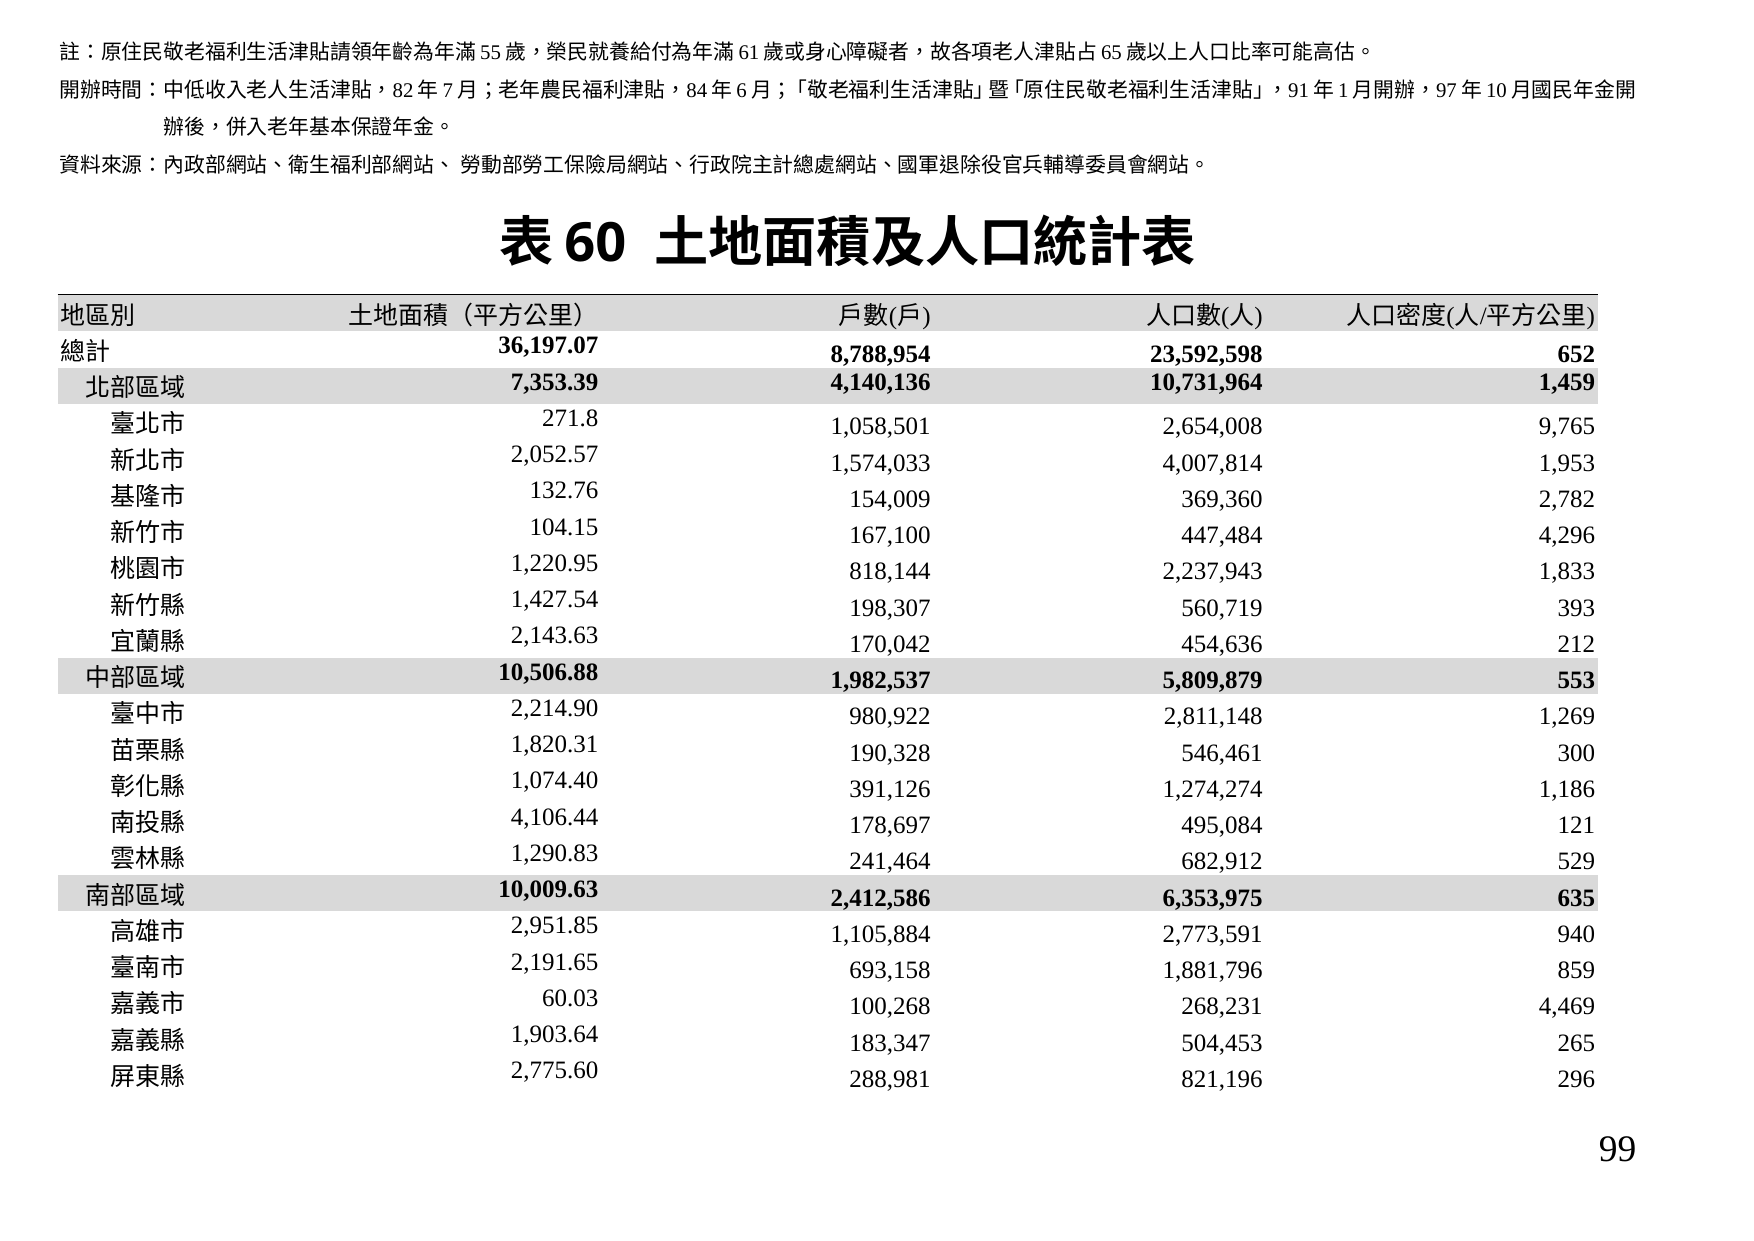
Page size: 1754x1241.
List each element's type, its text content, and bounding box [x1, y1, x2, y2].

table_cell 170,042 [601, 621, 933, 658]
table_cell 288,981 [601, 1056, 933, 1093]
text 開辦時間：中低收入老人生活津貼，82年7月；老年農民福利津貼，84年6月；「敬老福利生活津貼」暨「原住民敬老福利生活津貼」，91年1月開辦，97年10月國民年金開辦後，併入老年基本保證年金。 [59, 69, 1636, 144]
table_cell 2,811,148 [933, 694, 1265, 730]
table_cell 183,347 [601, 1020, 933, 1056]
table_cell 4,296 [1265, 513, 1598, 549]
table_cell 1,290.83 [269, 839, 601, 875]
table_cell 2,773,591 [933, 911, 1265, 948]
table_cell 高雄市 [58, 911, 269, 948]
table_cell 60.03 [269, 984, 601, 1020]
table_cell 4,007,814 [933, 440, 1265, 476]
table_header 人口數(人) [933, 295, 1265, 331]
table_cell 268,231 [933, 984, 1265, 1020]
table_cell 560,719 [933, 585, 1265, 621]
table_cell 104.15 [269, 513, 601, 549]
table_cell 1,459 [1265, 368, 1598, 404]
table_cell 雲林縣 [58, 839, 269, 875]
table_cell 新竹縣 [58, 585, 269, 621]
table_cell 4,140,136 [601, 368, 933, 404]
table_cell 彰化縣 [58, 766, 269, 803]
table_cell 1,982,537 [601, 658, 933, 694]
table_cell 南部區域 [58, 875, 269, 911]
table_cell 1,833 [1265, 549, 1598, 585]
table_cell 178,697 [601, 803, 933, 839]
table_cell 2,214.90 [269, 694, 601, 730]
table_cell 546,461 [933, 730, 1265, 766]
table_cell 新竹市 [58, 513, 269, 549]
table_cell 495,084 [933, 803, 1265, 839]
table_cell 271.8 [269, 404, 601, 440]
table_cell 36,197.07 [269, 331, 601, 368]
table_header 地區別 [58, 295, 269, 331]
table_cell 652 [1265, 331, 1598, 368]
table_cell 1,574,033 [601, 440, 933, 476]
table_cell 10,506.88 [269, 658, 601, 694]
table_cell 嘉義市 [58, 984, 269, 1020]
table_cell 121 [1265, 803, 1598, 839]
table_cell 臺北市 [58, 404, 269, 440]
table_cell 中部區域 [58, 658, 269, 694]
table_header 人口密度(人/平方公里) [1265, 295, 1598, 331]
table_cell 屏東縣 [58, 1056, 269, 1093]
table_cell 682,912 [933, 839, 1265, 875]
table_cell 2,237,943 [933, 549, 1265, 585]
table_cell 總計 [58, 331, 269, 368]
table_cell 8,788,954 [601, 331, 933, 368]
table_cell 2,143.63 [269, 621, 601, 658]
table_header 土地面積（平方公里） [269, 295, 601, 331]
table_cell 393 [1265, 585, 1598, 621]
table_header 戶數(戶) [601, 295, 933, 331]
table_cell 198,307 [601, 585, 933, 621]
table_cell 1,953 [1265, 440, 1598, 476]
table_cell 132.76 [269, 476, 601, 513]
table_cell 2,191.65 [269, 948, 601, 984]
table_cell 391,126 [601, 766, 933, 803]
text 資料來源：內政部網站、衛生福利部網站、 勞動部勞工保險局網站、行政院主計總處網站、國軍退除役官兵輔導委員會網站。 [59, 144, 1636, 182]
table_cell 821,196 [933, 1056, 1265, 1093]
table_cell 4,469 [1265, 984, 1598, 1020]
table_cell 241,464 [601, 839, 933, 875]
table_cell 苗栗縣 [58, 730, 269, 766]
table_cell 1,105,884 [601, 911, 933, 948]
table_cell 1,186 [1265, 766, 1598, 803]
table_cell 447,484 [933, 513, 1265, 549]
table_cell 635 [1265, 875, 1598, 911]
table_cell 23,592,598 [933, 331, 1265, 368]
table_cell 693,158 [601, 948, 933, 984]
table_cell 859 [1265, 948, 1598, 984]
table_cell 167,100 [601, 513, 933, 549]
table_cell 1,269 [1265, 694, 1598, 730]
table_cell 1,903.64 [269, 1020, 601, 1056]
table_cell 1,074.40 [269, 766, 601, 803]
table_cell 2,412,586 [601, 875, 933, 911]
table_cell 2,782 [1265, 476, 1598, 513]
table_cell 454,636 [933, 621, 1265, 658]
table_cell 4,106.44 [269, 803, 601, 839]
table_cell 980,922 [601, 694, 933, 730]
table_cell 北部區域 [58, 368, 269, 404]
subtitle 表60 土地面積及人口統計表 [59, 182, 1636, 294]
table_cell 嘉義縣 [58, 1020, 269, 1056]
table_cell 553 [1265, 658, 1598, 694]
table_cell 桃園市 [58, 549, 269, 585]
table_cell 南投縣 [58, 803, 269, 839]
table_cell 2,951.85 [269, 911, 601, 948]
table_cell 154,009 [601, 476, 933, 513]
table_cell 100,268 [601, 984, 933, 1020]
table_cell 宜蘭縣 [58, 621, 269, 658]
table_cell 1,881,796 [933, 948, 1265, 984]
table_cell 10,731,964 [933, 368, 1265, 404]
table_cell 1,220.95 [269, 549, 601, 585]
table_cell 190,328 [601, 730, 933, 766]
table_cell 369,360 [933, 476, 1265, 513]
table_cell 臺南市 [58, 948, 269, 984]
table_cell 9,765 [1265, 404, 1598, 440]
table_cell 529 [1265, 839, 1598, 875]
table_cell 1,274,274 [933, 766, 1265, 803]
table_cell 1,427.54 [269, 585, 601, 621]
table_cell 265 [1265, 1020, 1598, 1056]
table_cell 10,009.63 [269, 875, 601, 911]
table_cell 300 [1265, 730, 1598, 766]
table_cell 1,820.31 [269, 730, 601, 766]
table_cell 1,058,501 [601, 404, 933, 440]
text 註：原住民敬老福利生活津貼請領年齡為年滿55歲，榮民就養給付為年滿61歲或身心障礙者，故各項老人津貼占65歲以上人口比率可能高估。 [59, 32, 1636, 69]
table_cell 5,809,879 [933, 658, 1265, 694]
table_cell 臺中市 [58, 694, 269, 730]
table_cell 818,144 [601, 549, 933, 585]
table_cell 296 [1265, 1056, 1598, 1093]
table_cell 2,654,008 [933, 404, 1265, 440]
table_cell 新北市 [58, 440, 269, 476]
table_cell 212 [1265, 621, 1598, 658]
table_cell 6,353,975 [933, 875, 1265, 911]
table_cell 2,052.57 [269, 440, 601, 476]
table_cell 7,353.39 [269, 368, 601, 404]
table_cell 504,453 [933, 1020, 1265, 1056]
table_cell 940 [1265, 911, 1598, 948]
table_cell 2,775.60 [269, 1056, 601, 1093]
table_cell 基隆市 [58, 476, 269, 513]
